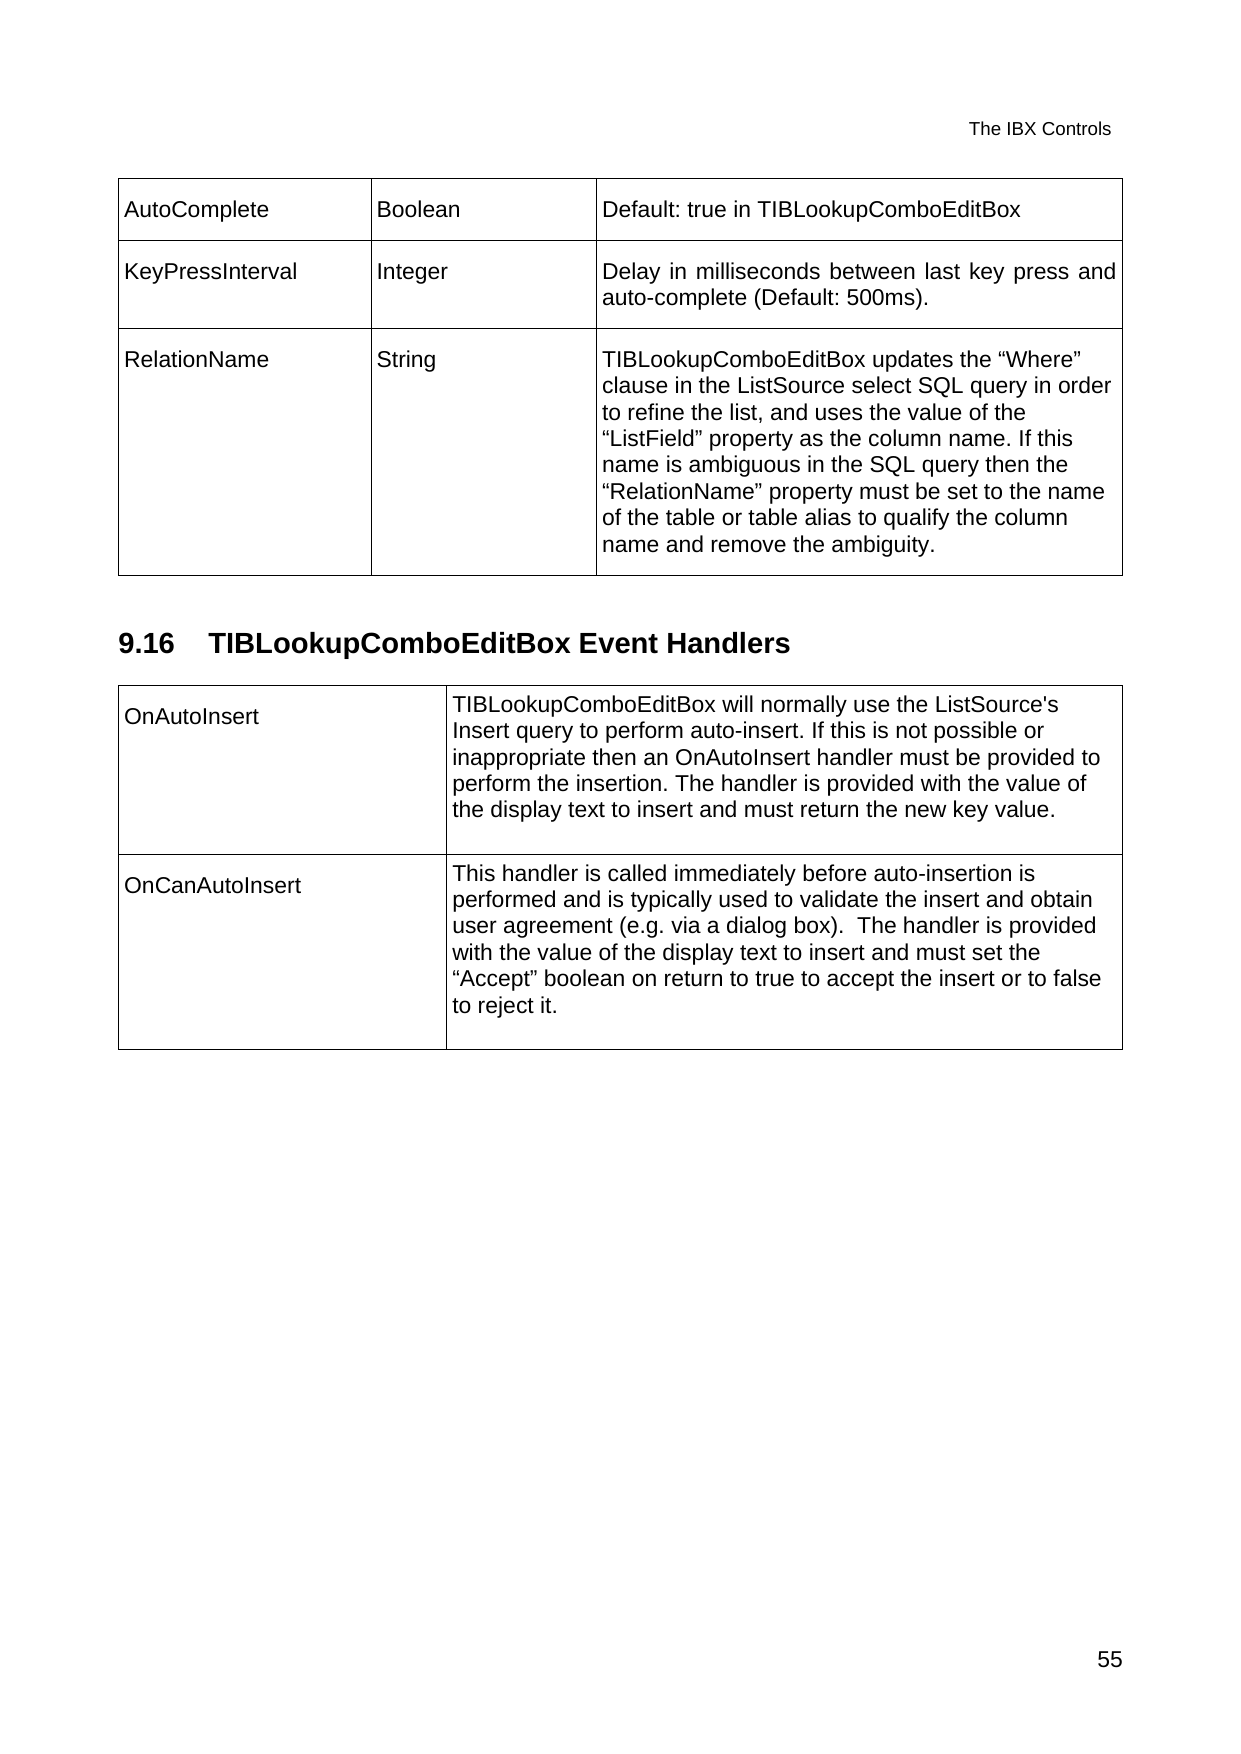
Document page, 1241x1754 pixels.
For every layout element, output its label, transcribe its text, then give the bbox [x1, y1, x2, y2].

table_cell String [372, 329, 596, 574]
table_cell Integer [372, 241, 596, 328]
subtitle TIBLookupComboEditBox Event Handlers [118, 626, 1122, 659]
table_cell TIBLookupComboEditBox updates the “Where” clause in the ListSource select SQL query in order to refine the list, and uses the value of the “ListField” property as the column name. If this name is ambiguous in the SQL query then the “RelationName” property must be set to the name of the table or table alias to qualify the column name and remove the ambiguity. [597, 329, 1122, 574]
table_cell KeyPressInterval [119, 241, 371, 328]
table_cell Default: true in TIBLookupComboEditBox [597, 179, 1122, 240]
table_header OnAutoInsert [119, 686, 446, 854]
table_header TIBLookupComboEditBox will normally use the ListSource's Insert query to perform auto-insert. If this is not possible or inappropriate then an OnAutoInsert handler must be provided to perform the insertion. The handler is provided with the value of the display text to insert and must return the new key value. [447, 686, 1122, 854]
table_cell This handler is called immediately before auto-insertion is performed and is typically used to validate the insert and obtain user agreement (e.g. via a dialog box). The handler is provided with the value of the display text to insert and must set the “Accept” boolean on return to true to accept the insert or to false to reject it. [447, 855, 1122, 1049]
table_cell AutoComplete [119, 179, 371, 240]
table_cell Delay in milliseconds between last key press and auto-complete (Default: 500ms). [597, 241, 1122, 328]
table_cell RelationName [119, 329, 371, 574]
table_cell OnCanAutoInsert [119, 855, 446, 1049]
table_cell Boolean [372, 179, 596, 240]
